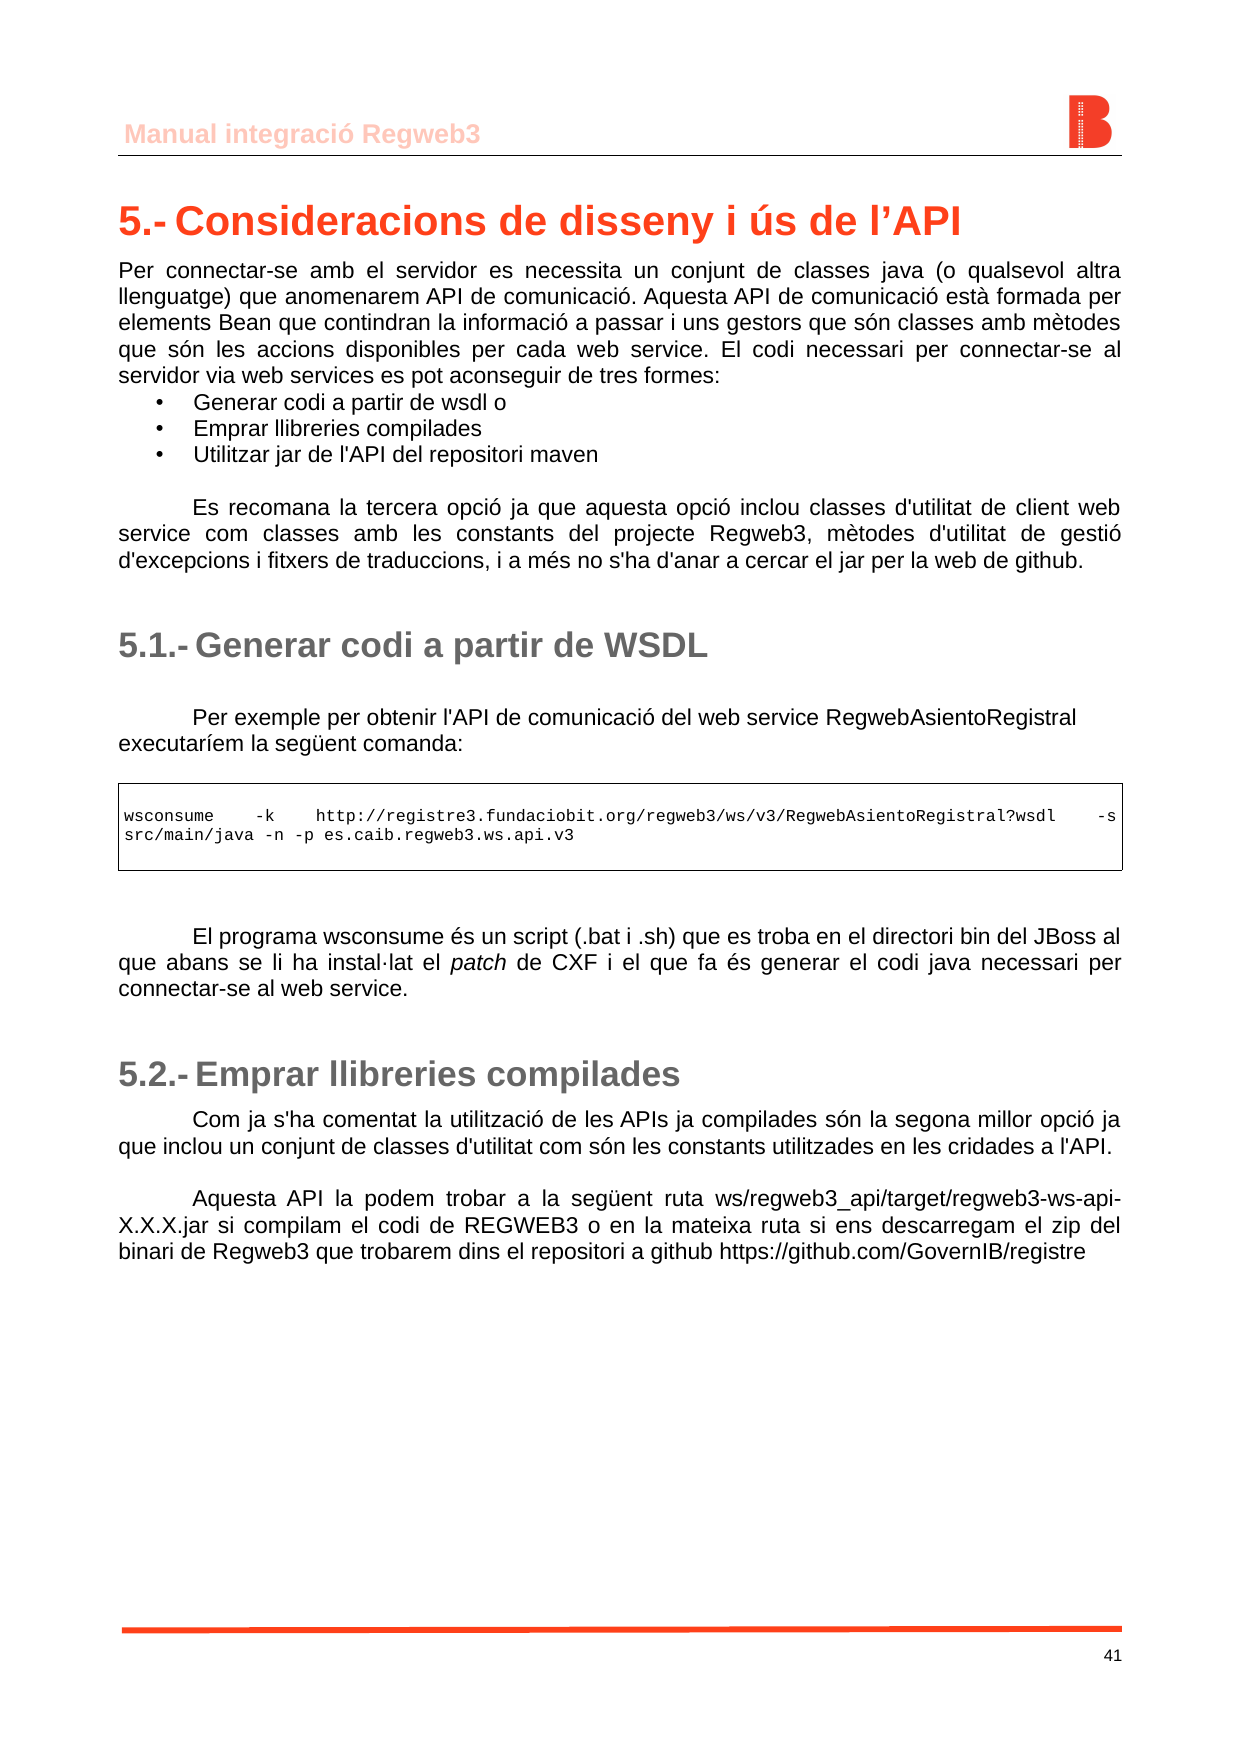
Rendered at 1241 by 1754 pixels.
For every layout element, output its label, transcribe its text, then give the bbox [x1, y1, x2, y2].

subtitle Emprar llibreries compilades [118, 1053, 1122, 1094]
text Per exemple per obtenir l'API de comunicació del web service RegwebAsientoRegistral executaríem la següent comanda: [118, 704, 1122, 757]
subtitle Generar codi a partir de WSDL [118, 624, 1122, 665]
text Aquesta API la podem trobar a la següent ruta ws/regweb3_api/target/regweb3-ws-api-X.X.X.jar si compilam el codi de REGWEB3 o en la mateixa ruta si ens descarregam el zip del binari de Regweb3 que trobarem dins el repositori a github https://github.com/GovernIB/registre [118, 1185, 1122, 1264]
text El programa wsconsume és un script (.bat i .sh) que es troba en el directori bin del JBoss al que abans se li ha instal·lat el patch de CXF i el que fa és generar el codi java necessari per connectar-se al web service. [118, 923, 1122, 1002]
list Utilitzar jar de l'API del repositori maven [156, 441, 1122, 467]
picture [1063, 94, 1117, 150]
text Com ja s'ha comentat la utilització de les APIs ja compilades són la segona millor opció ja que inclou un conjunt de classes d'utilitat com són les constants utilitzades en les cridades a l'API. [118, 1106, 1122, 1159]
text Es recomana la tercera opció ja que aquesta opció inclou classes d'utilitat de client web service com classes amb les constants del projecte Regweb3, mètodes d'utilitat de gestió d'excepcions i fitxers de traduccions, i a més no s'ha d'anar a cercar el jar per la web de github. [118, 494, 1122, 573]
list Emprar llibreries compilades [156, 415, 1122, 441]
subtitle Consideracions de disseny i ús de l’API [118, 196, 1122, 244]
text Per connectar-se amb el servidor es necessita un conjunt de classes java (o qualsevol altra llenguatge) que anomenarem API de comunicació. Aquesta API de comunicació està formada per elements Bean que contindran la informació a passar i uns gestors que són classes amb mètodes que són les accions disponibles per cada web service. El codi necessari per connectar-se al servidor via web services es pot aconseguir de tres formes: [118, 257, 1122, 388]
list Generar codi a partir de wsdl o [156, 388, 1122, 415]
table_header wsconsume -k http://registre3.fundaciobit.org/regweb3/ws/v3/RegwebAsientoRegistral?wsdl -s src/main/java -n -p es.caib.regweb3.ws.api.v3 [119, 784, 1122, 870]
